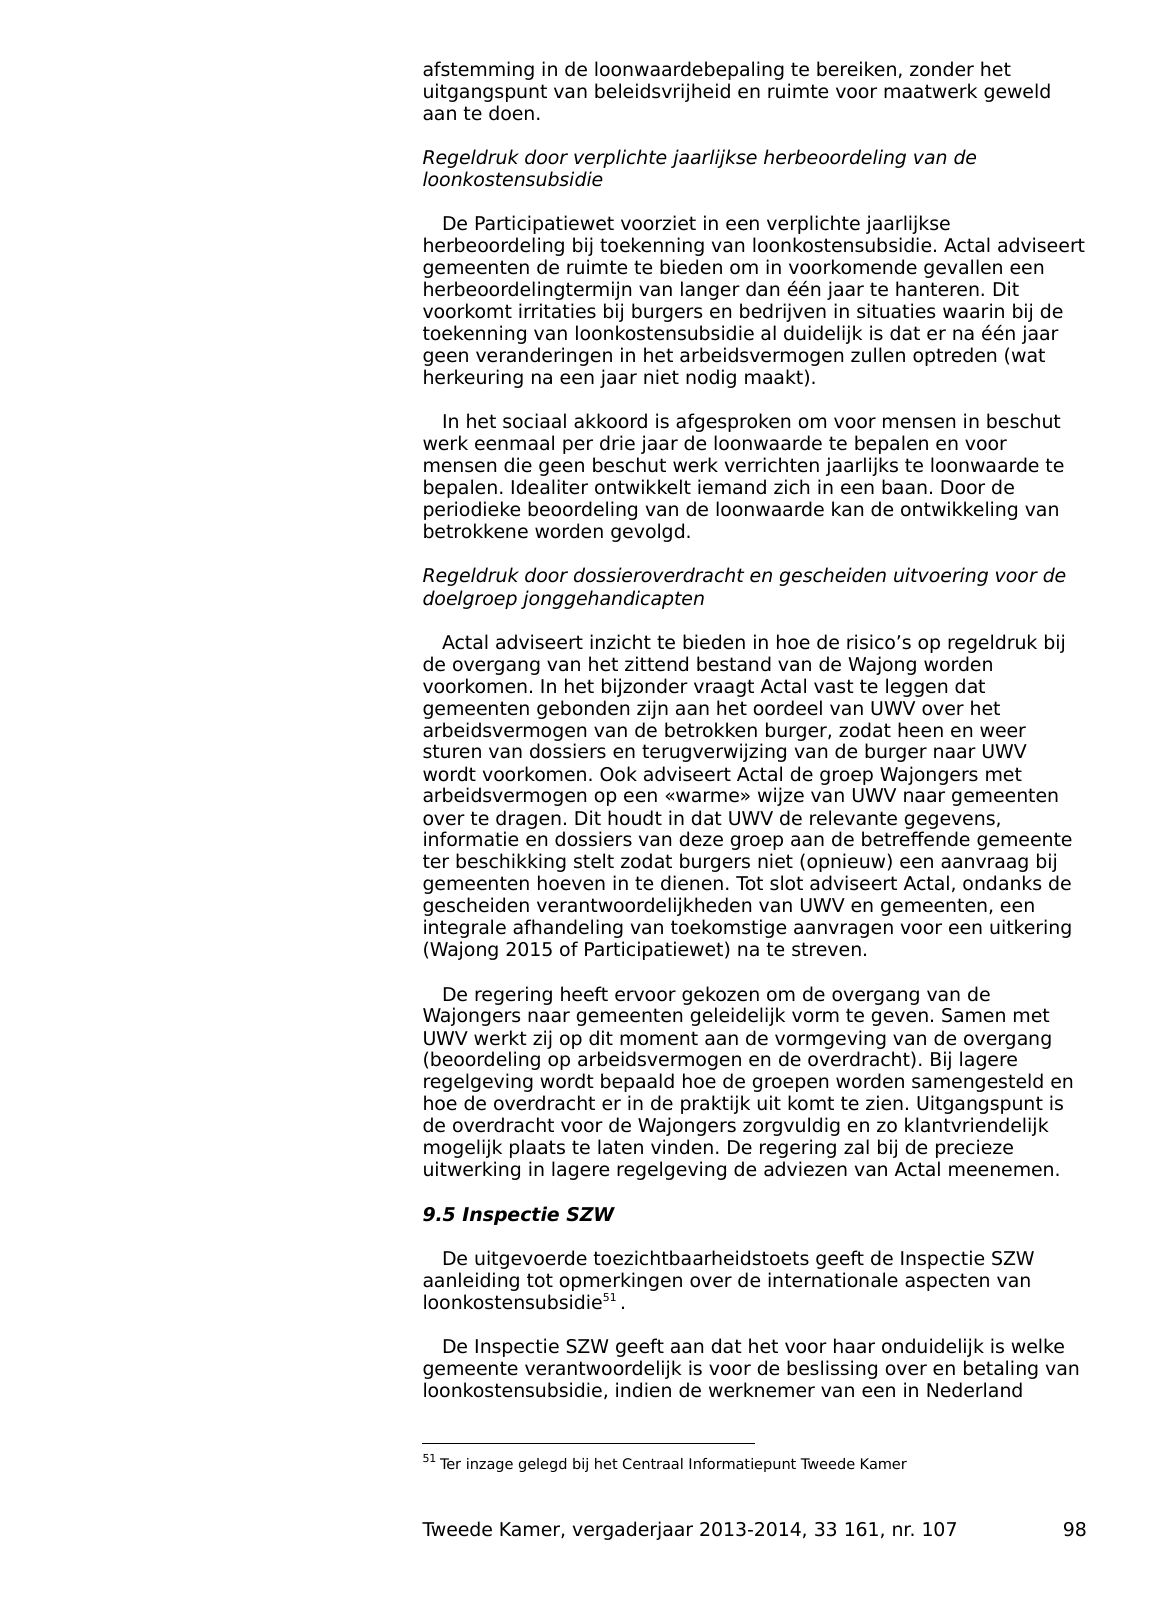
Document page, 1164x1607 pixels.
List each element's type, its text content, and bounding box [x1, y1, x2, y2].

text De Participatiewet voorziet in een verplichte jaarlijkse herbeoordeling bij toekenning van loonkostensubsidie. Actal adviseert gemeenten de ruimte te bieden om in voorkomende gevallen een herbeoordelingtermijn van langer dan één jaar te hanteren. Dit voorkomt irritaties bij burgers en bedrijven in situaties waarin bij de toekenning van loonkostensubsidie al duidelijk is dat er na één jaar geen veranderingen in het arbeidsvermogen zullen optreden (wat herkeuring na een jaar niet nodig maakt). [422, 213, 1087, 389]
text afstemming in de loonwaardebepaling te bereiken, zonder het uitgangspunt van beleidsvrijheid en ruimte voor maatwerk geweld aan te doen. [422, 59, 1087, 125]
text Ter inzage gelegd bij het Centraal Informatiepunt Tweede Kamer [422, 1452, 1087, 1474]
subtitle 9.5 Inspectie SZW [422, 1203, 1087, 1225]
text De Inspectie SZW geeft aan dat het voor haar onduidelijk is welke gemeente verantwoordelijk is voor de beslissing over en betaling van loonkostensubsidie, indien de werknemer van een in Nederland [422, 1336, 1087, 1402]
text Actal adviseert inzicht te bieden in hoe de risico’s op regeldruk bij de overgang van het zittend bestand van de Wajong worden voorkomen. In het bijzonder vraagt Actal vast te leggen dat gemeenten gebonden zijn aan het oordeel van UWV over het arbeidsvermogen van de betrokken burger, zodat heen en weer sturen van dossiers en terugverwijzing van de burger naar UWV wordt voorkomen. Ook adviseert Actal de groep Wajongers met arbeidsvermogen op een «warme» wijze van UWV naar gemeenten over te dragen. Dit houdt in dat UWV de relevante gegevens, informatie en dossiers van deze groep aan de betreffende gemeente ter beschikking stelt zodat burgers niet (opnieuw) een aanvraag bij gemeenten hoeven in te dienen. Tot slot adviseert Actal, ondanks de gescheiden verantwoordelijkheden van UWV en gemeenten, een integrale afhandeling van toekomstige aanvragen voor een uitkering (Wajong 2015 of Participatiewet) na te streven. [422, 632, 1087, 961]
subtitle Regeldruk door dossieroverdracht en gescheiden uitvoering voor de doelgroep jonggehandicapten [422, 565, 1087, 609]
text In het sociaal akkoord is afgesproken om voor mensen in beschut werk eenmaal per drie jaar de loonwaarde te bepalen en voor mensen die geen beschut werk verrichten jaarlijks te loonwaarde te bepalen. Idealiter ontwikkelt iemand zich in een baan. Door de periodieke beoordeling van de loonwaarde kan de ontwikkeling van betrokkene worden gevolgd. [422, 411, 1087, 543]
text De uitgevoerde toezichtbaarheidstoets geeft de Inspectie SZW aanleiding tot opmerkingen over de internationale aspecten van loonkostensubsidie. [422, 1248, 1087, 1313]
text De regering heeft ervoor gekozen om de overgang van de Wajongers naar gemeenten geleidelijk vorm te geven. Samen met UWV werkt zij op dit moment aan de vormgeving van de overgang (beoordeling op arbeidsvermogen en de overdracht). Bij lagere regelgeving wordt bepaald hoe de groepen worden samengesteld en hoe de overdracht er in de praktijk uit komt te zien. Uitgangspunt is de overdracht voor de Wajongers zorgvuldig en zo klantvriendelijk mogelijk plaats te laten vinden. De regering zal bij de precieze uitwerking in lagere regelgeving de adviezen van Actal meenemen. [422, 983, 1087, 1181]
subtitle Regeldruk door verplichte jaarlijkse herbeoordeling van de loonkostensubsidie [422, 147, 1087, 191]
